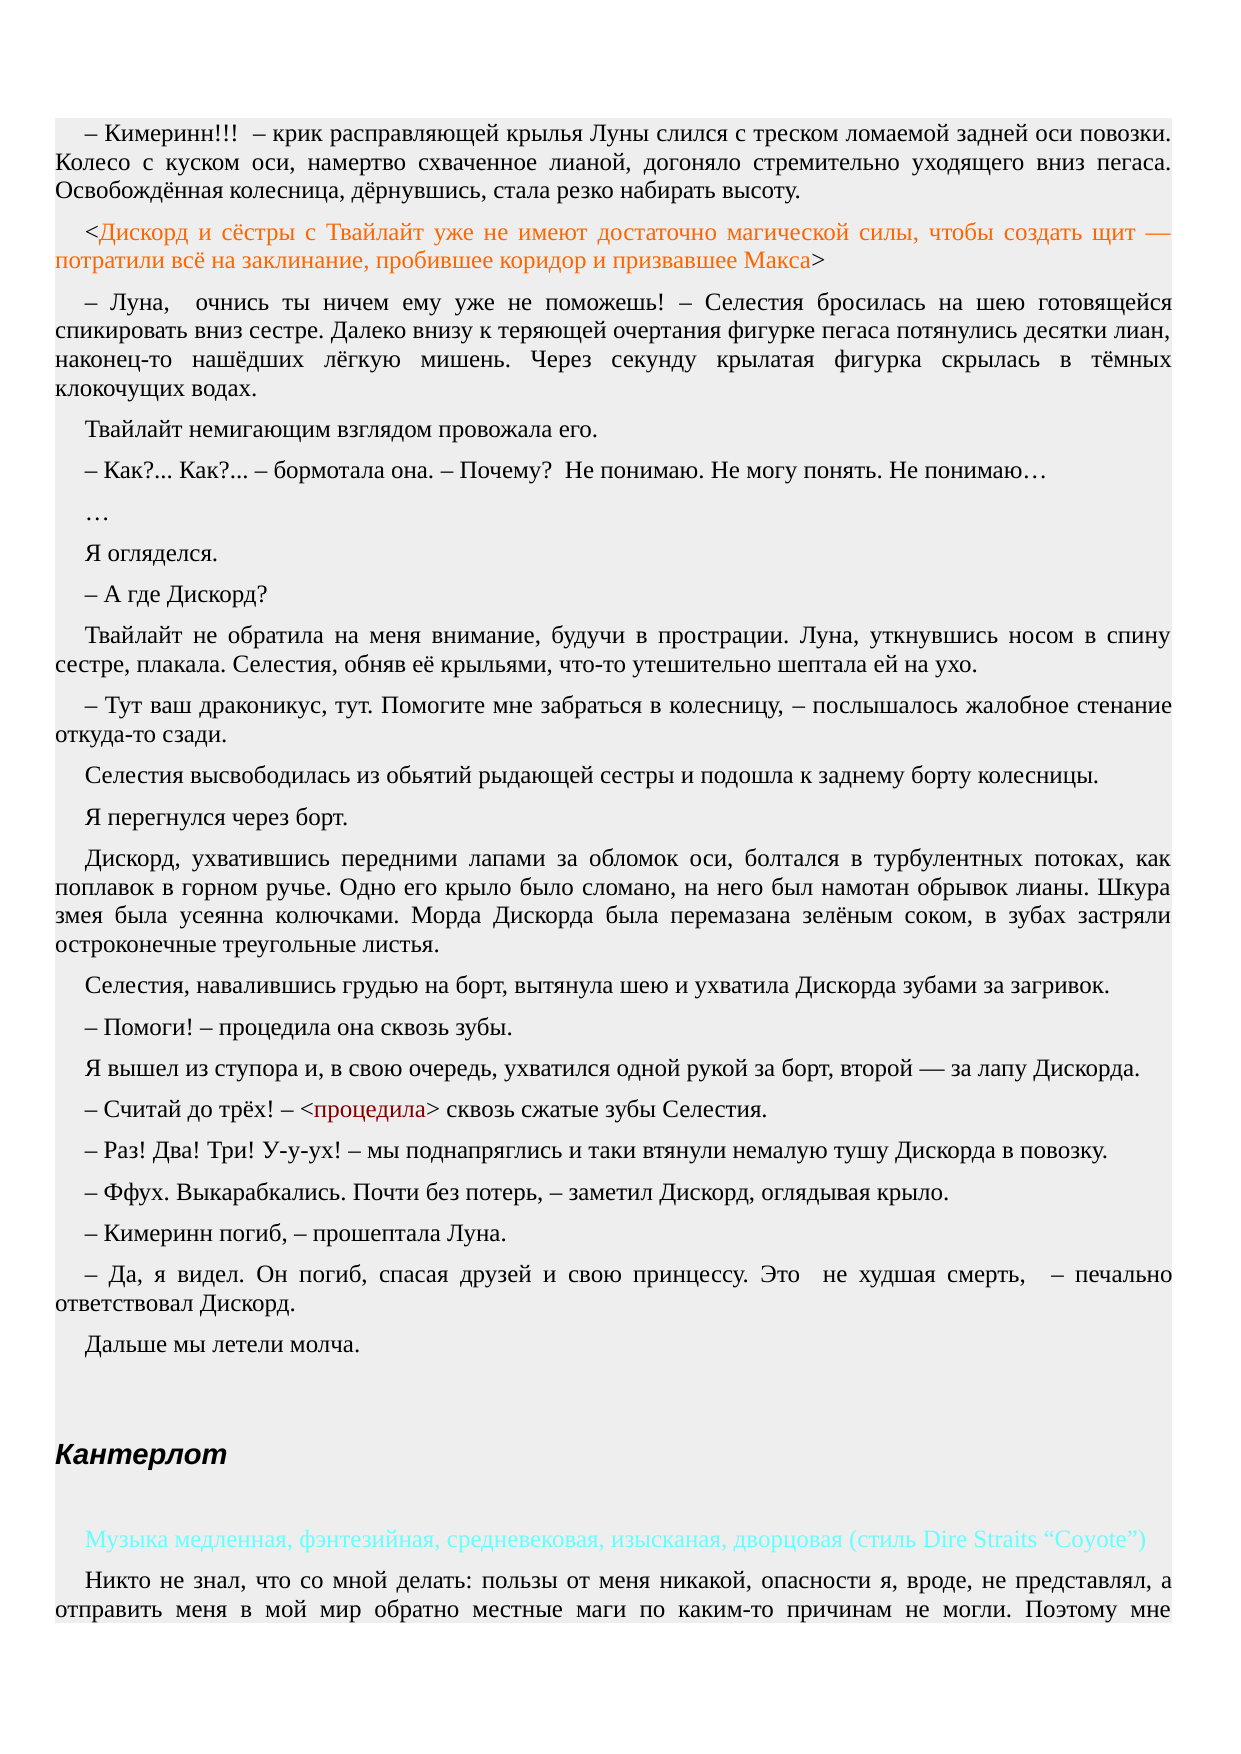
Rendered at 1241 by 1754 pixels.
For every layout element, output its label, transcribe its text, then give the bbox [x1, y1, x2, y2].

text – Помоги! – процедила она сквозь зубы. [55, 1012, 1172, 1041]
text – Луна, очнись ты ничем ему уже не поможешь! – Селестия бросилась на шею готовящейся спикировать вниз сестре. Далеко внизу к теряющей очертания фигурке пегаса потянулись десятки лиан, наконец-то нашёдших лёгкую мишень. Через секунду крылатая фигурка скрылась в тёмных клокочущих водах. [55, 287, 1172, 402]
text – Ффух. Выкарабкались. Почти без потерь, – заметил Дискорд, оглядывая крыло. [55, 1177, 1172, 1206]
text Селестия, навалившись грудью на борт, вытянула шею и ухватила Дискорда зубами за загривок. [55, 971, 1172, 999]
text Селестия высвободилась из обьятий рыдающей сестры и подошла к заднему борту колесницы. [55, 761, 1172, 789]
text … [55, 497, 1172, 526]
text Твайлайт немигающим взглядом провожала его. [55, 414, 1172, 443]
text – Как?... Как?... – бормотала она. – Почему? Не понимаю. Не могу понять. Не понимаю… [55, 456, 1172, 484]
subtitle Кантерлот [55, 1437, 1172, 1470]
text Никто не знал, что со мной делать: пользы от меня никакой, опасности я, вроде, не представлял, а отправить меня в мой мир обратно местные маги по каким-то причинам не могли. Поэтому мне [55, 1565, 1172, 1623]
text Я вышел из ступора и, в свою очередь, ухватился одной рукой за борт, второй — за лапу Дискорда. [55, 1053, 1172, 1082]
text Я перегнулся через борт. [55, 802, 1172, 831]
text – Считай до трёх! – <процедила> сквозь сжатые зубы Селестия. [55, 1094, 1172, 1123]
text <Дискорд и сёстры с Твайлайт уже не имеют достаточно магической силы, чтобы создать щит — потратили всё на заклинание, пробившее коридор и призвавшее Макса> [55, 217, 1172, 274]
text – Кимеринн погиб, – прошептала Луна. [55, 1218, 1172, 1247]
text Дискорд, ухватившись передними лапами за обломок оси, болтался в турбулентных потоках, как поплавок в горном ручье. Одно его крыло было сломано, на него был намотан обрывок лианы. Шкура змея была усеянна колючками. Морда Дискорда была перемазана зелёным соком, в зубах застряли остроконечные треугольные листья. [55, 843, 1172, 958]
text Твайлайт не обратила на меня внимание, будучи в прострации. Луна, уткнувшись носом в спину сестре, плакала. Селестия, обняв её крыльями, что-то утешительно шептала ей на ухо. [55, 621, 1172, 678]
text – Да, я видел. Он погиб, спасая друзей и свою принцессу. Это не худшая смерть, – печально ответствовал Дискорд. [55, 1259, 1172, 1317]
text – А где Дискорд? [55, 579, 1172, 608]
text – Раз! Два! Три! У-у-ух! – мы поднапряглись и таки втянули немалую тушу Дискорда в повозку. [55, 1136, 1172, 1164]
text Музыка медленная, фэнтезийная, средневековая, изысканая, дворцовая (стиль Dire Straits “Coyote”) [55, 1524, 1172, 1553]
text – Тут ваш драконикус, тут. Помогите мне забраться в колесницу, – послышалось жалобное стенание откуда-то сзади. [55, 691, 1172, 748]
text Я огляделся. [55, 538, 1172, 567]
text – Кимеринн!!! – крик расправляющей крылья Луны слился с треском ломаемой задней оси повозки. Колесо с куском оси, намертво схваченное лианой, догоняло стремительно уходящего вниз пегаса. Освобождённая колесница, дёрнувшись, стала резко набирать высоту. [55, 118, 1172, 204]
text Дальше мы летели молча. [55, 1329, 1172, 1358]
